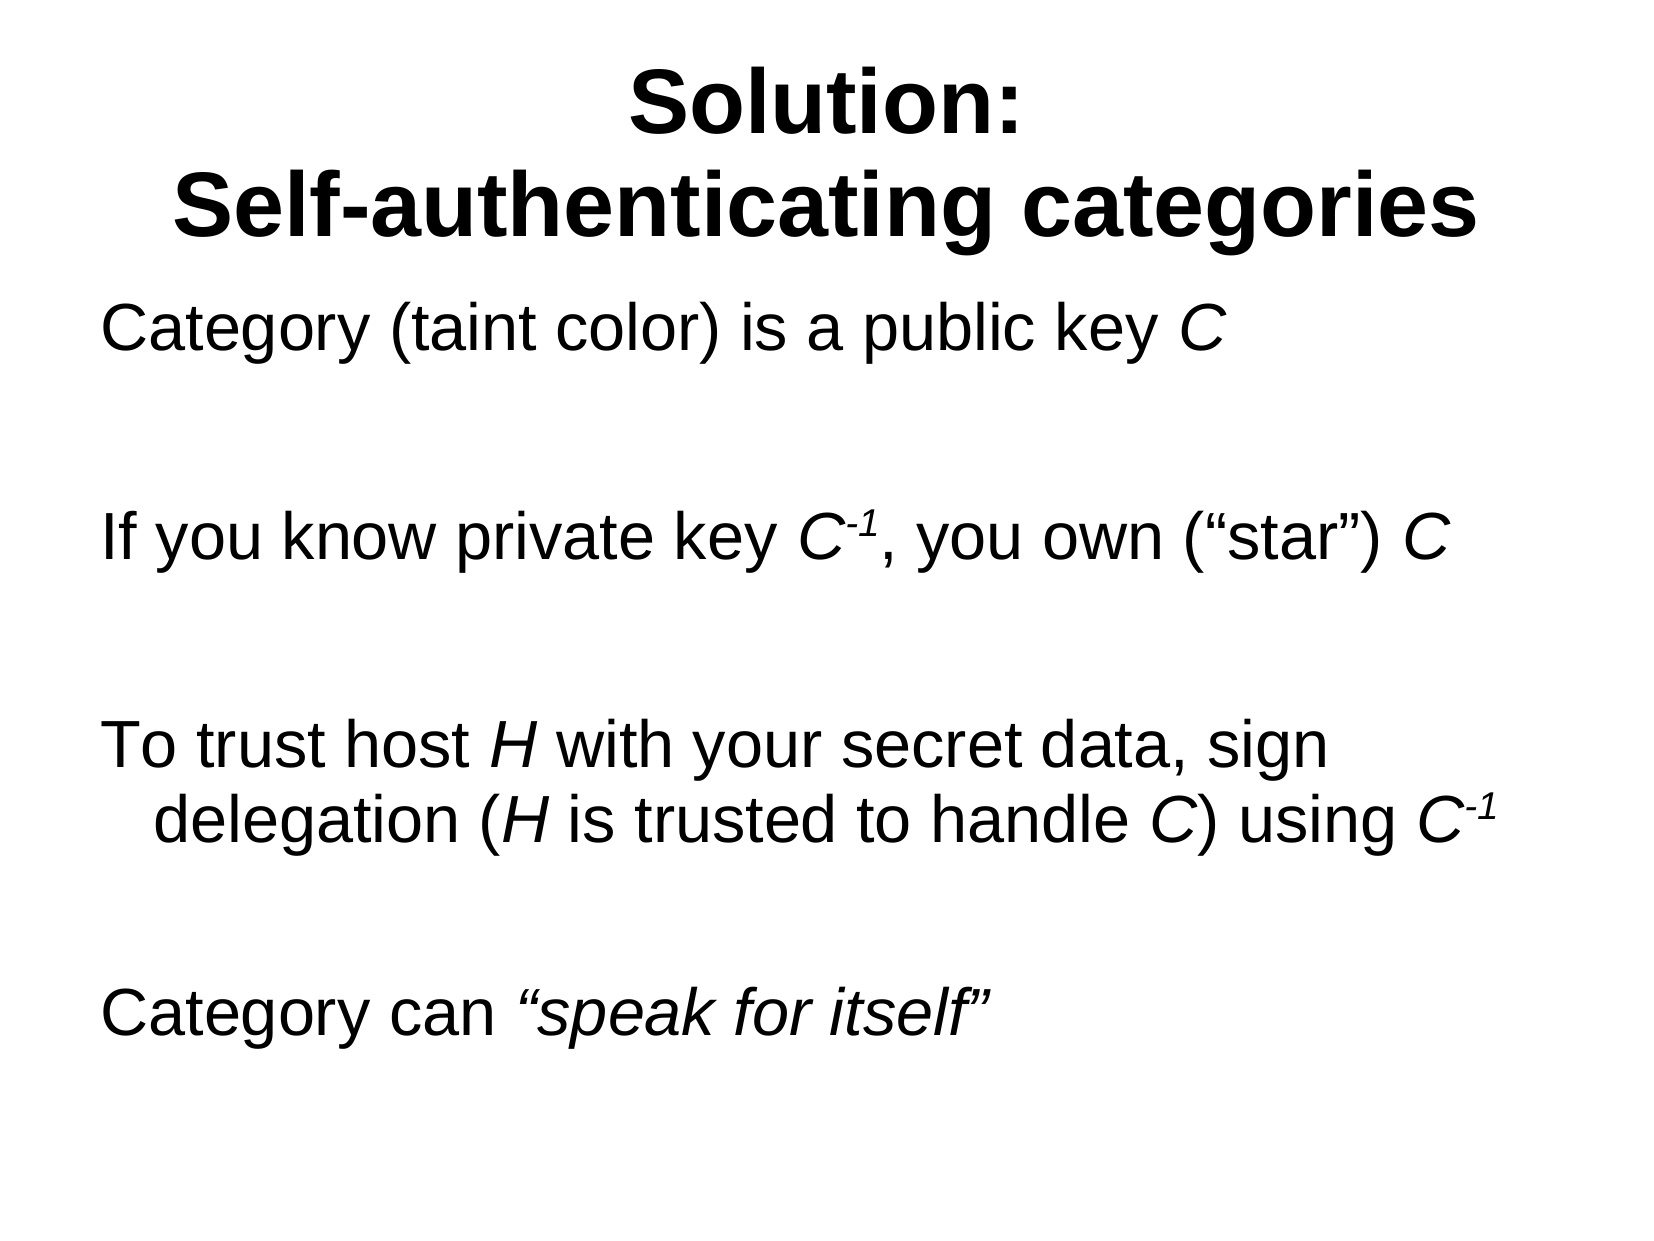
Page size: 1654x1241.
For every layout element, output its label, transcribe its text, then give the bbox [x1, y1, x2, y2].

list Category (taint color) is a public key C If you know private key C-1, you own (“star”) C To trust host H with your secret data, sign delegation (H is trusted to handle C) using C-1 Category can “speak for itself” [82, 290, 1613, 1094]
title Solution: Self-authenticating categories [82, 50, 1571, 256]
